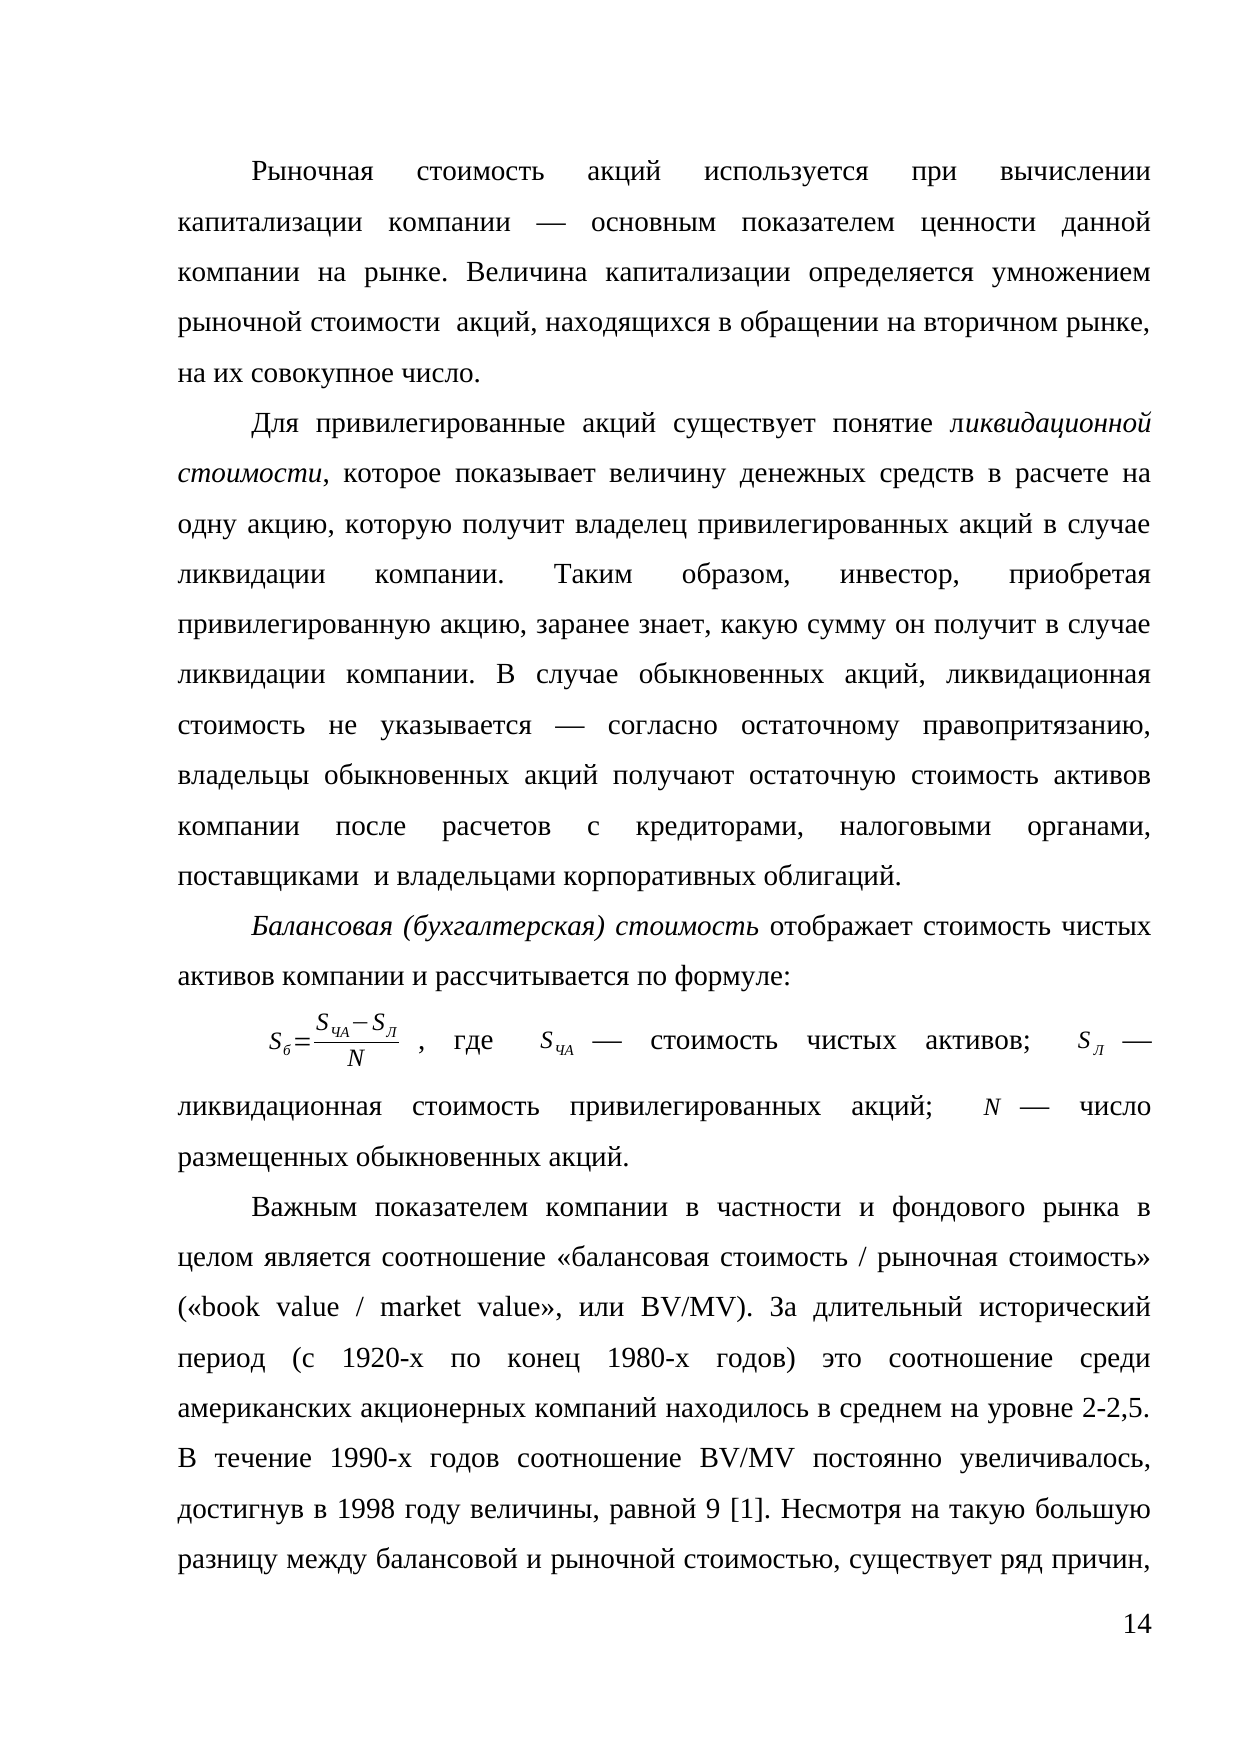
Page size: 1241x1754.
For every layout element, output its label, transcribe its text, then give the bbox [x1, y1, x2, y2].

text Важным показателем компании в частности и фондового рынка в целом является соотношение «балансовая стоимость / рыночная стоимость» («book value / market value», или BV/MV). За длительный исторический период (с 1920-х по конец 1980-х годов) это соотношение среди американских акционерных компаний находилось в среднем на уровне 2-2,5. В течение 1990-х годов соотношение BV/MV постоянно увеличивалось, достигнув в 1998 году величины, равной 9 [1]. Несмотря на такую большую разницу между балансовой и рыночной стоимостью, существует ряд причин, [177, 1189, 1152, 1575]
text Для привилегированные акций существует понятие ликвидационной стоимости, которое показывает величину денежных средств в расчете на одну акцию, которую получит владелец привилегированных акций в случае ликвидации компании. Таким образом, инвестор, приобретая привилегированную акцию, заранее знает, какую сумму он получит в случае ликвидации компании. В случае обыкновенных акций, ликвидационная стоимость не указывается — согласно остаточному правопритязанию, владельцы обыкновенных акций получают остаточную стоимость активов компании после расчетов с кредиторами, налоговыми органами, поставщиками и владельцами корпоративных облигаций. [177, 405, 1152, 891]
text , где — стоимость чистых активов; — ликвидационная стоимость привилегированных акций; — число размещенных обыкновенных акций. [177, 1009, 1152, 1172]
text Балансовая (бухгалтерская) стоимость отображает стоимость чистых активов компании и рассчитывается по формуле: [177, 908, 1152, 992]
text Рыночная стоимость акций используется при вычислении капитализации компании — основным показателем ценности данной компании на рынке. Величина капитализации определяется умножением рыночной стоимости акций, находящихся в обращении на вторичном рынке, на их совокупное число. [177, 153, 1152, 388]
